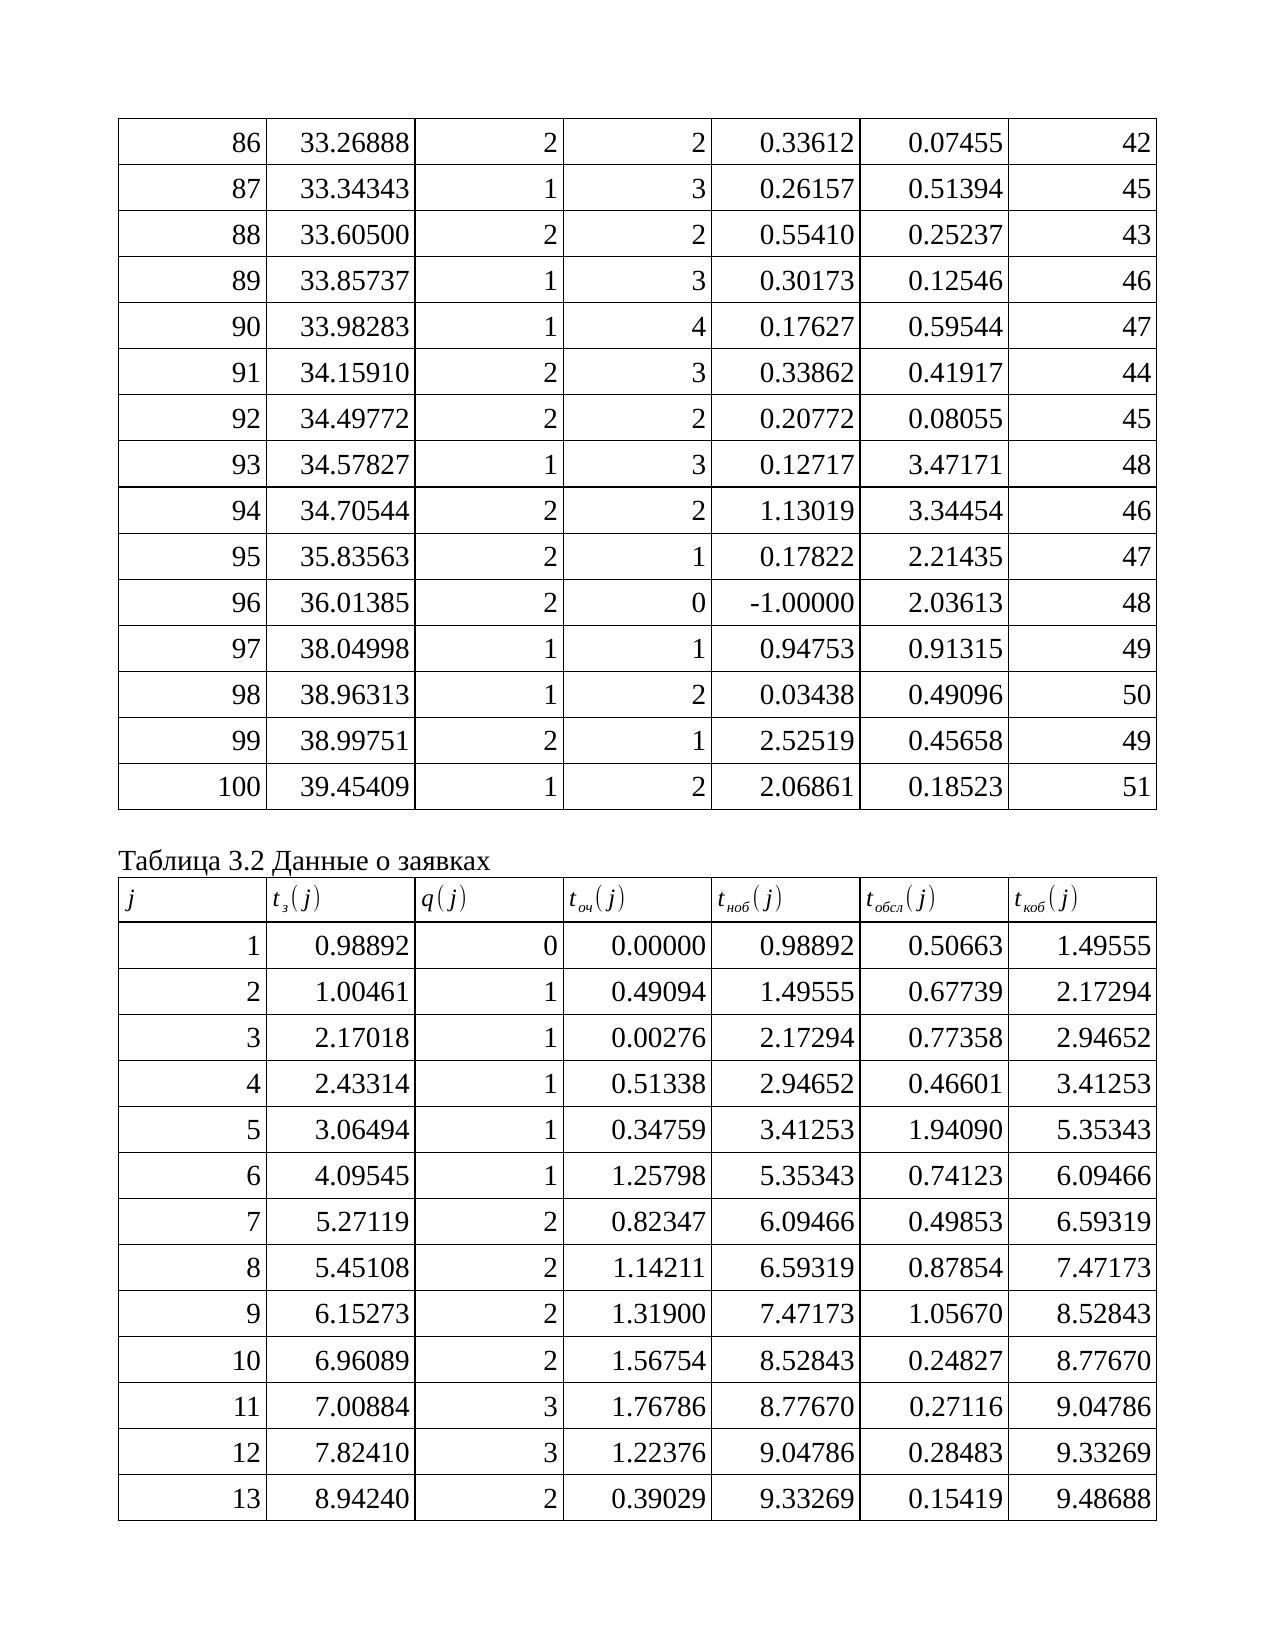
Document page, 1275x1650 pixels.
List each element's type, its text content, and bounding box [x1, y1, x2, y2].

table_cell 1.00461 [267, 969, 414, 1013]
table_cell 49 [1009, 626, 1156, 671]
table_cell 34.15910 [267, 349, 414, 394]
table_cell 2 [416, 119, 563, 164]
table_cell 2.43314 [267, 1061, 414, 1106]
table_cell 2.17294 [712, 1015, 859, 1059]
table_cell 9.04786 [1009, 1383, 1156, 1428]
table_cell 3 [564, 441, 711, 486]
table_cell 45 [1009, 395, 1156, 440]
table_cell 3 [119, 1015, 266, 1059]
table_cell 46 [1009, 488, 1156, 532]
table_cell 1.22376 [564, 1429, 711, 1474]
table_cell 42 [1009, 119, 1156, 164]
table_cell 3 [416, 1383, 563, 1428]
table_cell 87 [119, 165, 266, 210]
table_cell 33.26888 [267, 119, 414, 164]
table_cell 1 [416, 257, 563, 302]
table_cell 44 [1009, 349, 1156, 394]
table_cell 8.52843 [712, 1337, 859, 1382]
table_cell 2 [564, 764, 711, 809]
table_cell 9.48688 [1009, 1475, 1156, 1520]
table_cell 47 [1009, 534, 1156, 578]
table_cell 2 [564, 211, 711, 256]
table_cell 93 [119, 441, 266, 486]
table_cell 0.00000 [564, 923, 711, 967]
table_cell 8.94240 [267, 1475, 414, 1520]
table_cell 6 [119, 1153, 266, 1198]
table_cell 39.45409 [267, 764, 414, 809]
table_cell 45 [1009, 165, 1156, 210]
table_cell 86 [119, 119, 266, 164]
table_cell 0.30173 [712, 257, 859, 302]
table_cell 3 [564, 257, 711, 302]
table_cell 0.49094 [564, 969, 711, 1013]
table_cell 0.39029 [564, 1475, 711, 1520]
table_cell 1 [564, 718, 711, 763]
table_cell 2.94652 [1009, 1015, 1156, 1059]
table_cell 0.17822 [712, 534, 859, 578]
table_cell 2 [416, 1337, 563, 1382]
table_cell 6.96089 [267, 1337, 414, 1382]
table_cell 0.50663 [861, 923, 1008, 967]
table_cell 1 [119, 923, 266, 967]
table_cell 1 [416, 1061, 563, 1106]
table_cell 1.49555 [712, 969, 859, 1013]
table_cell 2.03613 [861, 580, 1008, 624]
table_cell 0.34759 [564, 1107, 711, 1152]
table_cell 35.83563 [267, 534, 414, 578]
table_cell 0.15419 [861, 1475, 1008, 1520]
table_cell 2 [564, 119, 711, 164]
table_cell 0.24827 [861, 1337, 1008, 1382]
table_cell 0.25237 [861, 211, 1008, 256]
table_cell 0.00276 [564, 1015, 711, 1059]
table_cell 4 [119, 1061, 266, 1106]
table_cell 46 [1009, 257, 1156, 302]
table_cell 0.49853 [861, 1199, 1008, 1244]
table_cell 7.82410 [267, 1429, 414, 1474]
table_cell 2 [416, 1475, 563, 1520]
table_cell 96 [119, 580, 266, 624]
table_cell 6.09466 [1009, 1153, 1156, 1198]
table_cell 1 [416, 969, 563, 1013]
table_cell 2 [416, 1199, 563, 1244]
table_cell 4.09545 [267, 1153, 414, 1198]
table_cell 34.57827 [267, 441, 414, 486]
table_cell 0.51394 [861, 165, 1008, 210]
table_cell 0.03438 [712, 672, 859, 717]
table_cell 7 [119, 1199, 266, 1244]
table_cell 1.25798 [564, 1153, 711, 1198]
table_cell 38.96313 [267, 672, 414, 717]
table_cell 36.01385 [267, 580, 414, 624]
table_cell 0.18523 [861, 764, 1008, 809]
table_cell 0.45658 [861, 718, 1008, 763]
table_cell 1 [416, 1107, 563, 1152]
text Таблица 3.2 Данные о заявках [118, 843, 1157, 877]
table_cell 0.91315 [861, 626, 1008, 671]
table_cell 1.94090 [861, 1107, 1008, 1152]
table_cell 2.17018 [267, 1015, 414, 1059]
table_cell 1 [564, 534, 711, 578]
table_cell 3.41253 [712, 1107, 859, 1152]
table_cell 1 [416, 441, 563, 486]
table_cell 0.07455 [861, 119, 1008, 164]
table_cell 1 [416, 626, 563, 671]
table_cell 0.27116 [861, 1383, 1008, 1428]
table_cell 4 [564, 303, 711, 348]
table_cell 1 [416, 303, 563, 348]
table_cell 99 [119, 718, 266, 763]
table_cell 3 [564, 165, 711, 210]
table_cell 5 [119, 1107, 266, 1152]
table_cell 1.76786 [564, 1383, 711, 1428]
table_cell 2 [564, 395, 711, 440]
table_cell 2 [416, 211, 563, 256]
table_cell 34.70544 [267, 488, 414, 532]
table_cell 5.35343 [712, 1153, 859, 1198]
table_cell 8.77670 [1009, 1337, 1156, 1382]
table_cell 0.08055 [861, 395, 1008, 440]
table_cell 2.17294 [1009, 969, 1156, 1013]
table_cell 3.34454 [861, 488, 1008, 532]
table_cell 88 [119, 211, 266, 256]
table_cell 6.59319 [1009, 1199, 1156, 1244]
table_cell 2 [416, 349, 563, 394]
table_cell 47 [1009, 303, 1156, 348]
table_cell 0 [564, 580, 711, 624]
table_cell 0.94753 [712, 626, 859, 671]
table_cell 5.45108 [267, 1245, 414, 1290]
table_cell 3 [416, 1429, 563, 1474]
table_cell 38.99751 [267, 718, 414, 763]
table_cell 2.52519 [712, 718, 859, 763]
table_cell 9.33269 [1009, 1429, 1156, 1474]
table_cell 51 [1009, 764, 1156, 809]
table_cell 0.28483 [861, 1429, 1008, 1474]
table_cell 0.59544 [861, 303, 1008, 348]
table_header [416, 878, 563, 921]
table_cell 94 [119, 488, 266, 532]
table_cell 9.33269 [712, 1475, 859, 1520]
table_cell 49 [1009, 718, 1156, 763]
table_cell 2 [416, 718, 563, 763]
table_cell 8.52843 [1009, 1291, 1156, 1336]
table_cell 0.33862 [712, 349, 859, 394]
table_cell 0.20772 [712, 395, 859, 440]
table_cell 0.51338 [564, 1061, 711, 1106]
table_cell 1.13019 [712, 488, 859, 532]
table_cell 3 [564, 349, 711, 394]
table_cell 33.98283 [267, 303, 414, 348]
table_header [712, 878, 859, 921]
table_cell 8 [119, 1245, 266, 1290]
table_cell 0.12546 [861, 257, 1008, 302]
table_cell 97 [119, 626, 266, 671]
table_cell 1.56754 [564, 1337, 711, 1382]
table_cell 7.47173 [712, 1291, 859, 1336]
table_cell 5.35343 [1009, 1107, 1156, 1152]
table_cell 33.85737 [267, 257, 414, 302]
table_cell 0.41917 [861, 349, 1008, 394]
table_cell 3.47171 [861, 441, 1008, 486]
table_cell 1 [416, 764, 563, 809]
table_cell -1.00000 [712, 580, 859, 624]
table_cell 2.94652 [712, 1061, 859, 1106]
table_cell 2 [416, 1291, 563, 1336]
table_cell 0.98892 [712, 923, 859, 967]
table_cell 0.55410 [712, 211, 859, 256]
table_cell 3.41253 [1009, 1061, 1156, 1106]
table_cell 0.74123 [861, 1153, 1008, 1198]
table_cell 2.06861 [712, 764, 859, 809]
table_header [267, 878, 414, 921]
table_cell 9.04786 [712, 1429, 859, 1474]
table_cell 6.59319 [712, 1245, 859, 1290]
table_cell 89 [119, 257, 266, 302]
table_cell 0.12717 [712, 441, 859, 486]
table_cell 1 [416, 1153, 563, 1198]
table_cell 0.46601 [861, 1061, 1008, 1106]
table_cell 5.27119 [267, 1199, 414, 1244]
table_header [1009, 878, 1156, 921]
table_cell 1 [416, 165, 563, 210]
table_cell 33.60500 [267, 211, 414, 256]
table_cell 0.82347 [564, 1199, 711, 1244]
table_cell 2 [416, 488, 563, 532]
table_cell 6.09466 [712, 1199, 859, 1244]
table_cell 100 [119, 764, 266, 809]
table_cell 98 [119, 672, 266, 717]
table_cell 6.15273 [267, 1291, 414, 1336]
table_cell 50 [1009, 672, 1156, 717]
table_cell 2.21435 [861, 534, 1008, 578]
table_cell 2 [416, 534, 563, 578]
table_header [564, 878, 711, 921]
table_cell 33.34343 [267, 165, 414, 210]
table_header [119, 878, 266, 921]
table_cell 0.33612 [712, 119, 859, 164]
table_cell 3.06494 [267, 1107, 414, 1152]
table_cell 2 [564, 488, 711, 532]
table_cell 2 [564, 672, 711, 717]
table_cell 1 [416, 1015, 563, 1059]
table_header [861, 878, 1008, 921]
table_cell 13 [119, 1475, 266, 1520]
table_cell 1.05670 [861, 1291, 1008, 1336]
table_cell 0.67739 [861, 969, 1008, 1013]
table_cell 90 [119, 303, 266, 348]
table_cell 2 [416, 1245, 563, 1290]
table_cell 0.26157 [712, 165, 859, 210]
table_cell 0.77358 [861, 1015, 1008, 1059]
table_cell 95 [119, 534, 266, 578]
table_cell 91 [119, 349, 266, 394]
table_cell 2 [119, 969, 266, 1013]
table_cell 48 [1009, 441, 1156, 486]
table_cell 0.87854 [861, 1245, 1008, 1290]
table_cell 0.49096 [861, 672, 1008, 717]
table_cell 8.77670 [712, 1383, 859, 1428]
table_cell 9 [119, 1291, 266, 1336]
table_cell 10 [119, 1337, 266, 1382]
table_cell 43 [1009, 211, 1156, 256]
table_cell 7.00884 [267, 1383, 414, 1428]
table_cell 12 [119, 1429, 266, 1474]
table_cell 1.14211 [564, 1245, 711, 1290]
table_cell 34.49772 [267, 395, 414, 440]
table_cell 1.31900 [564, 1291, 711, 1336]
table_cell 1 [416, 672, 563, 717]
table_cell 0.98892 [267, 923, 414, 967]
table_cell 38.04998 [267, 626, 414, 671]
table_cell 0 [416, 923, 563, 967]
table_cell 11 [119, 1383, 266, 1428]
table_cell 7.47173 [1009, 1245, 1156, 1290]
table_cell 1 [564, 626, 711, 671]
table_cell 2 [416, 395, 563, 440]
table_cell 2 [416, 580, 563, 624]
table_cell 1.49555 [1009, 923, 1156, 967]
table_cell 92 [119, 395, 266, 440]
table_cell 48 [1009, 580, 1156, 624]
table_cell 0.17627 [712, 303, 859, 348]
